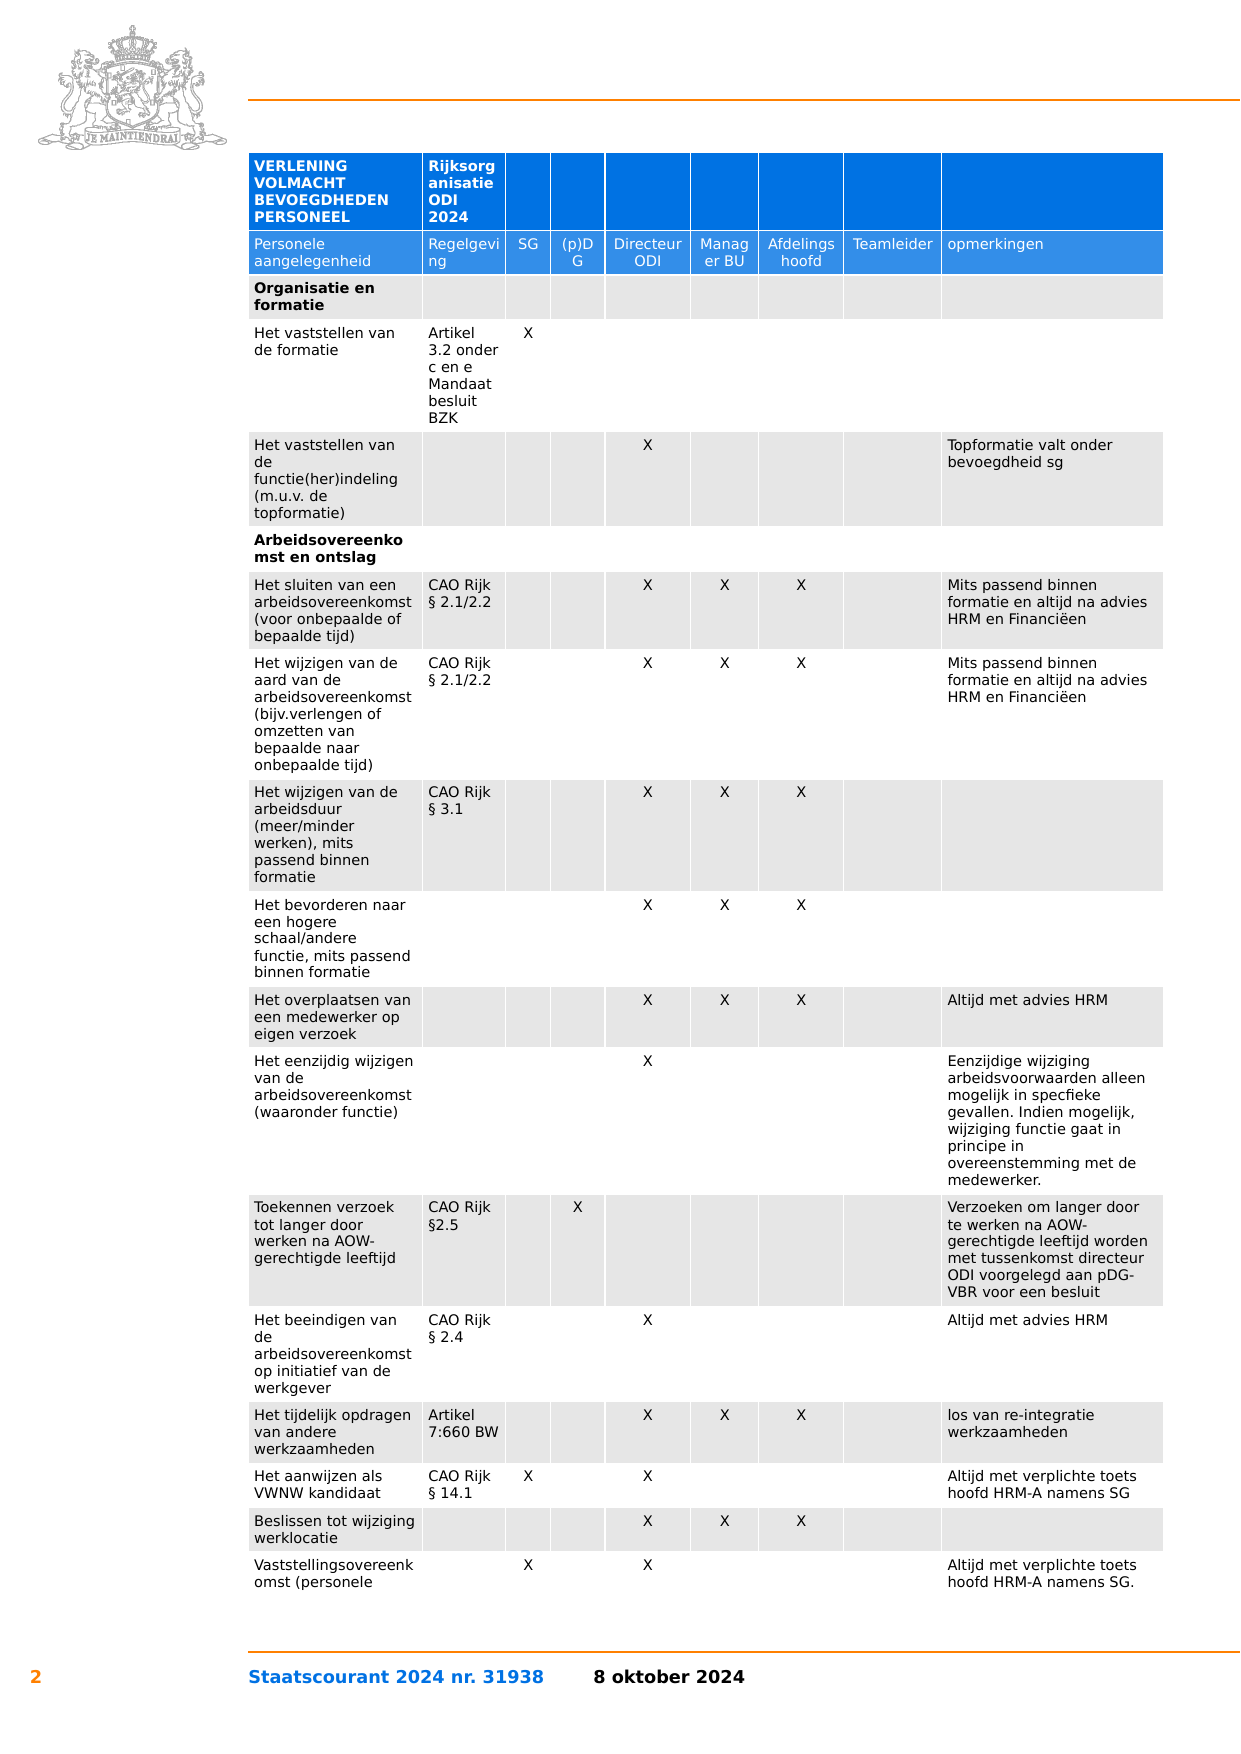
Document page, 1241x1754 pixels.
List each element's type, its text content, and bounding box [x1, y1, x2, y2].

table_cell X [606, 1553, 690, 1596]
table_cell [423, 1049, 505, 1194]
table_cell Het eenzijdig wijzigen van de arbeidsovereenkomst (waaronder functie) [249, 1049, 422, 1194]
table_cell CAO Rijk § 3.1 [423, 780, 505, 891]
table_cell X [551, 1195, 604, 1306]
table_cell Mits passend binnen formatie en altijd na advies HRM en Financiëen [942, 572, 1163, 649]
table_cell CAO Rijk § 2.1/2.2 [423, 650, 505, 778]
table_cell [506, 892, 550, 986]
table_header [844, 153, 941, 230]
table_cell [844, 1307, 941, 1401]
table_cell X [691, 572, 758, 649]
table_cell Het wijzigen van de aard van de arbeidsovereenkomst (bijv.verlengen of omzetten van bepaalde naar onbepaalde tijd) [249, 650, 422, 778]
table_cell [506, 572, 550, 649]
table_cell X [759, 650, 843, 778]
table_cell Altijd met advies HRM [942, 1307, 1163, 1401]
table_cell X [691, 1508, 758, 1551]
table_cell X [759, 1508, 843, 1551]
table_cell [506, 1049, 550, 1194]
table_cell Eenzijdige wijziging arbeidsvoorwaarden alleen mogelijk in specfieke gevallen. Indien mogelijk, wijziging functie gaat in principe in overeenstemming met de medewerker. [942, 1049, 1163, 1194]
table_cell [844, 987, 941, 1047]
table_cell Directeur ODI [606, 231, 690, 274]
table_cell [942, 1508, 1163, 1551]
table_cell Altijd met verplichte toets hoofd HRM-A namens SG. [942, 1553, 1163, 1596]
table_cell [551, 987, 604, 1047]
table_cell [942, 780, 1163, 891]
table_cell [691, 528, 758, 571]
table_cell [506, 987, 550, 1047]
table_cell [506, 528, 550, 571]
table_cell [759, 1553, 843, 1596]
table_cell X [691, 987, 758, 1047]
table_cell Regelgeving [423, 231, 505, 274]
table_cell [606, 276, 690, 319]
table_cell [759, 1195, 843, 1306]
table_cell Afdelingshoofd [759, 231, 843, 274]
table_cell [844, 432, 941, 526]
table_cell X [759, 572, 843, 649]
table_cell Altijd met verplichte toets hoofd HRM-A namens SG [942, 1464, 1163, 1507]
table_cell [691, 1553, 758, 1596]
table_cell [844, 1402, 941, 1463]
table_cell [691, 320, 758, 431]
table_cell X [691, 650, 758, 778]
table_cell [506, 1307, 550, 1401]
table_cell opmerkingen [942, 231, 1163, 274]
table_cell Het vaststellen van de functie(her)indeling (m.u.v. de topformatie) [249, 432, 422, 526]
table_cell X [691, 892, 758, 986]
table_cell [551, 320, 604, 431]
table_cell [844, 1195, 941, 1306]
table_cell Altijd met advies HRM [942, 987, 1163, 1047]
table_cell [844, 1049, 941, 1194]
table_cell [551, 892, 604, 986]
table_cell [551, 780, 604, 891]
table_cell X [606, 572, 690, 649]
table_cell [506, 780, 550, 891]
table_cell [551, 1402, 604, 1463]
table_header [691, 153, 758, 230]
table_cell [551, 572, 604, 649]
table_cell Artikel 3.2 onder c en e Mandaatbesluit BZK [423, 320, 505, 431]
table_cell X [606, 650, 690, 778]
table_cell CAO Rijk § 2.1/2.2 [423, 572, 505, 649]
table_cell Personele aangelegenheid [249, 231, 422, 274]
table_cell [551, 1553, 604, 1596]
table_cell [606, 528, 690, 571]
table_cell Het wijzigen van de arbeidsduur (meer/minder werken), mits passend binnen formatie [249, 780, 422, 891]
table_cell X [606, 1049, 690, 1194]
table_cell [551, 276, 604, 319]
table_cell Arbeidsovereenkomst en ontslag [249, 528, 422, 571]
table_cell CAO Rijk §2.5 [423, 1195, 505, 1306]
table_cell [844, 276, 941, 319]
table_cell [844, 320, 941, 431]
table_cell [506, 1402, 550, 1463]
table_cell [506, 432, 550, 526]
table_cell los van re-integratie werkzaamheden [942, 1402, 1163, 1463]
table_cell [506, 650, 550, 778]
table_cell SG [506, 231, 550, 274]
table_cell Verzoeken om langer door te werken na AOW-gerechtigde leeftijd worden met tussenkomst directeur ODI voorgelegd aan pDG-VBR voor een besluit [942, 1195, 1163, 1306]
table_cell Topformatie valt onder bevoegdheid sg [942, 432, 1163, 526]
table_cell [551, 1464, 604, 1507]
table_cell [691, 432, 758, 526]
table_cell [759, 276, 843, 319]
table_cell X [691, 1402, 758, 1463]
table_cell X [606, 780, 690, 891]
table_cell [759, 1049, 843, 1194]
table_cell [551, 1307, 604, 1401]
table_cell [691, 1049, 758, 1194]
table_cell X [759, 987, 843, 1047]
table_cell [942, 276, 1163, 319]
table_cell X [606, 1508, 690, 1551]
table_header [759, 153, 843, 230]
table_cell Beslissen tot wijziging werklocatie [249, 1508, 422, 1551]
table_cell Vaststellingsovereenkomst (personele [249, 1553, 422, 1596]
table_header [606, 153, 690, 230]
table_cell [691, 276, 758, 319]
table_cell [844, 1464, 941, 1507]
table_cell Het bevorderen naar een hogere schaal/andere functie, mits passend binnen formatie [249, 892, 422, 986]
table_header [942, 153, 1163, 230]
table_cell [551, 650, 604, 778]
table_cell [423, 1508, 505, 1551]
table_cell Manager BU [691, 231, 758, 274]
table_cell Het sluiten van een arbeidsovereenkomst (voor onbepaalde of bepaalde tijd) [249, 572, 422, 649]
table_cell [551, 528, 604, 571]
table_cell [942, 528, 1163, 571]
table_cell [942, 892, 1163, 986]
table_cell X [691, 780, 758, 891]
table_cell [423, 276, 505, 319]
table_cell [606, 320, 690, 431]
table_cell X [759, 892, 843, 986]
table_cell [759, 1307, 843, 1401]
table_cell [759, 528, 843, 571]
table_cell Het overplaatsen van een medewerker op eigen verzoek [249, 987, 422, 1047]
table_cell Toekennen verzoek tot langer door werken na AOW-gerechtigde leeftijd [249, 1195, 422, 1306]
table_cell [759, 1464, 843, 1507]
table_cell X [606, 892, 690, 986]
table_cell [551, 1049, 604, 1194]
table_cell [691, 1307, 758, 1401]
table_cell [942, 320, 1163, 431]
table_cell [506, 276, 550, 319]
table_cell [844, 1508, 941, 1551]
table_cell [691, 1195, 758, 1306]
table_cell (p)DG [551, 231, 604, 274]
table_cell X [606, 987, 690, 1047]
table_cell [506, 1508, 550, 1551]
table_cell Artikel 7:660 BW [423, 1402, 505, 1463]
table_cell X [759, 1402, 843, 1463]
table_cell [844, 528, 941, 571]
table_header [551, 153, 604, 230]
table_cell X [606, 1464, 690, 1507]
table_cell Het beeindigen van de arbeidsovereenkomst op initiatief van de werkgever [249, 1307, 422, 1401]
table_cell [844, 892, 941, 986]
table_cell [759, 432, 843, 526]
table_cell [506, 1195, 550, 1306]
table_header Rijksorganisatie ODI 2024 [423, 153, 505, 230]
table_cell [844, 572, 941, 649]
table_cell X [506, 1464, 550, 1507]
table_cell [844, 780, 941, 891]
table_cell CAO Rijk § 2.4 [423, 1307, 505, 1401]
table_cell X [506, 1553, 550, 1596]
table_cell [423, 528, 505, 571]
table_cell [759, 320, 843, 431]
table_cell [423, 892, 505, 986]
table_cell [844, 650, 941, 778]
table_cell [423, 987, 505, 1047]
table_cell X [606, 1307, 690, 1401]
table_cell X [606, 432, 690, 526]
table_cell CAO Rijk § 14.1 [423, 1464, 505, 1507]
table_cell X [506, 320, 550, 431]
table_cell [691, 1464, 758, 1507]
table_cell Het aanwijzen als VWNW kandidaat [249, 1464, 422, 1507]
table_header VERLENING VOLMACHT BEVOEGDHEDEN PERSONEEL [249, 153, 422, 230]
table_cell Teamleider [844, 231, 941, 274]
picture [38, 25, 227, 150]
table_cell Het tijdelijk opdragen van andere werkzaamheden [249, 1402, 422, 1463]
table_cell [606, 1195, 690, 1306]
table_header [506, 153, 550, 230]
table_cell [551, 432, 604, 526]
table_cell Organisatie en formatie [249, 276, 422, 319]
table_cell X [606, 1402, 690, 1463]
table_cell Het vaststellen van de formatie [249, 320, 422, 431]
table_cell [844, 1553, 941, 1596]
table_cell X [759, 780, 843, 891]
table_cell [551, 1508, 604, 1551]
table_cell Mits passend binnen formatie en altijd na advies HRM en Financiëen [942, 650, 1163, 778]
table_cell [423, 1553, 505, 1596]
table_cell [423, 432, 505, 526]
